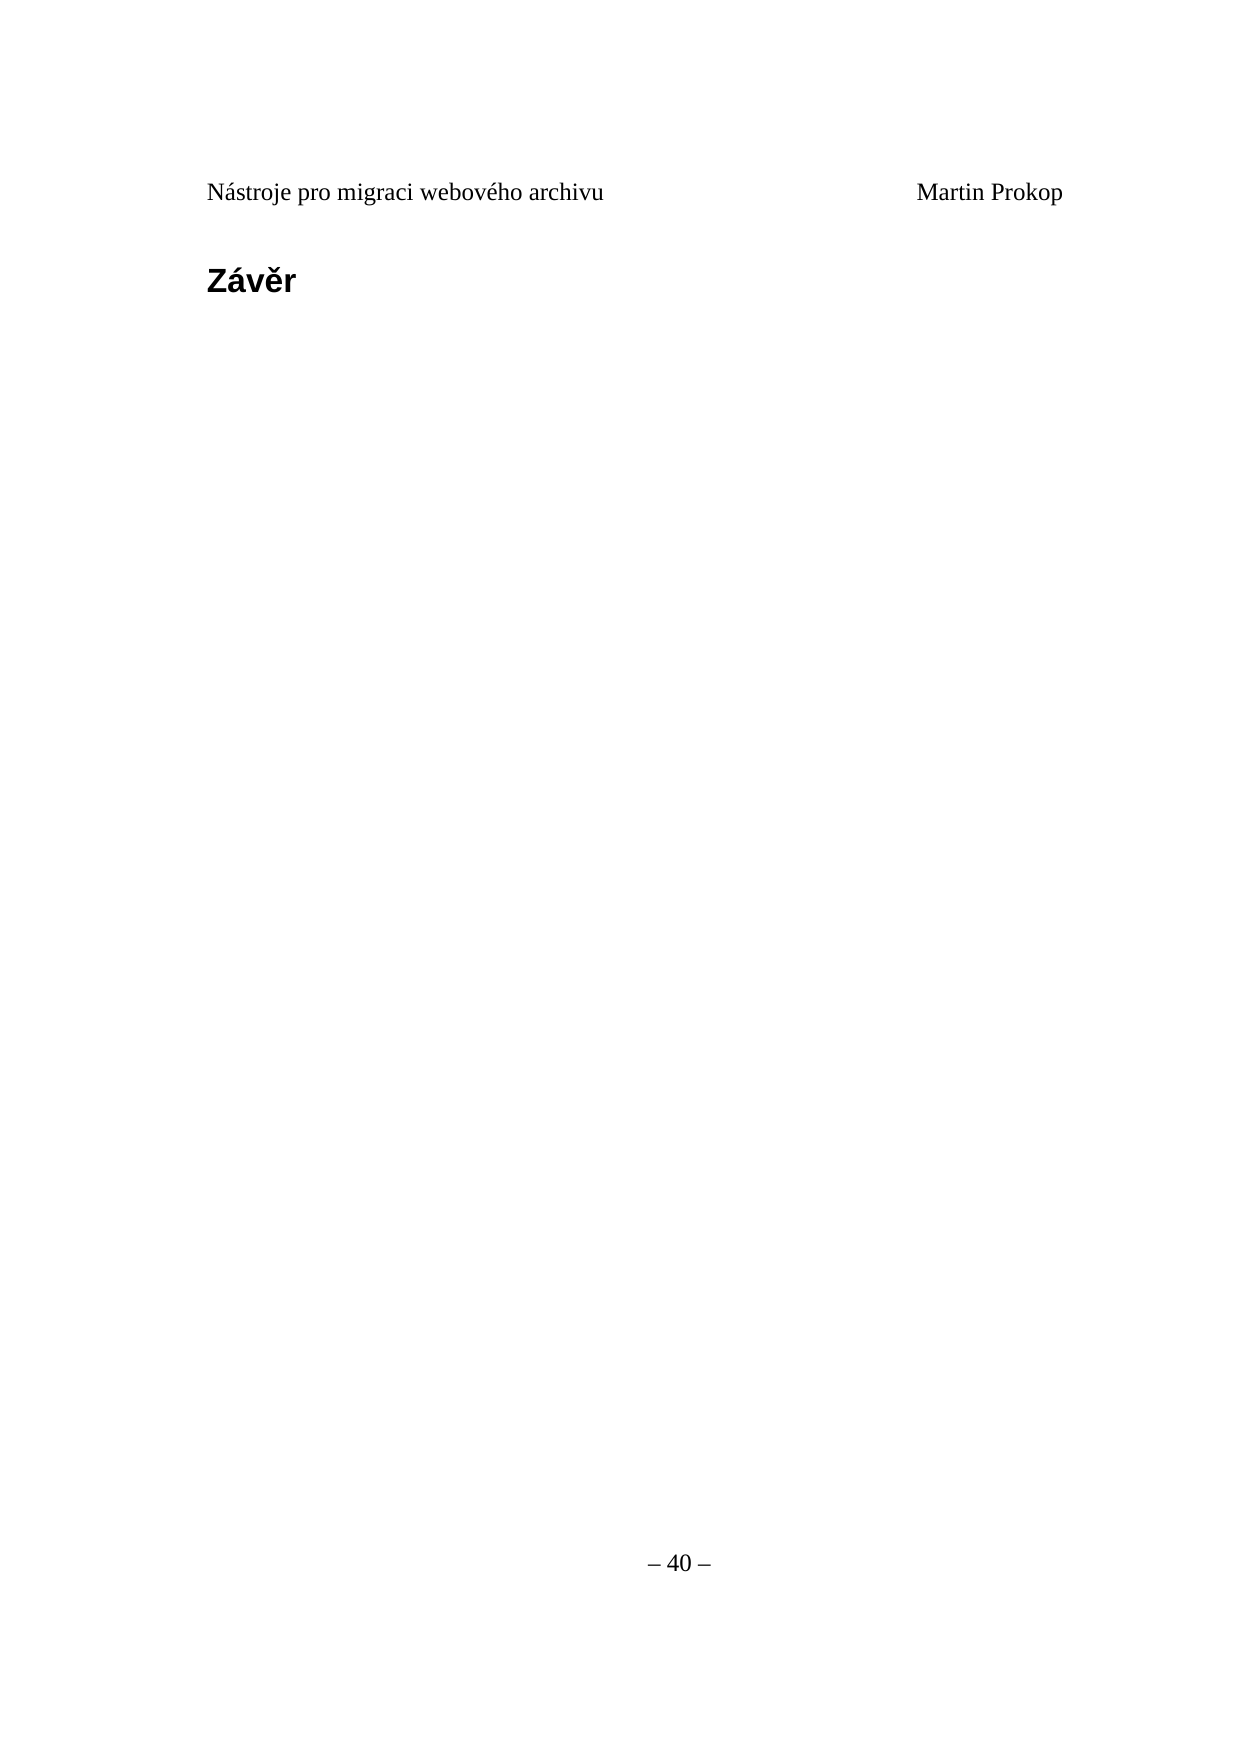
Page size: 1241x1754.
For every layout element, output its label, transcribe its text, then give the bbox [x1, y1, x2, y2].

subtitle Závěr [207, 260, 1093, 299]
